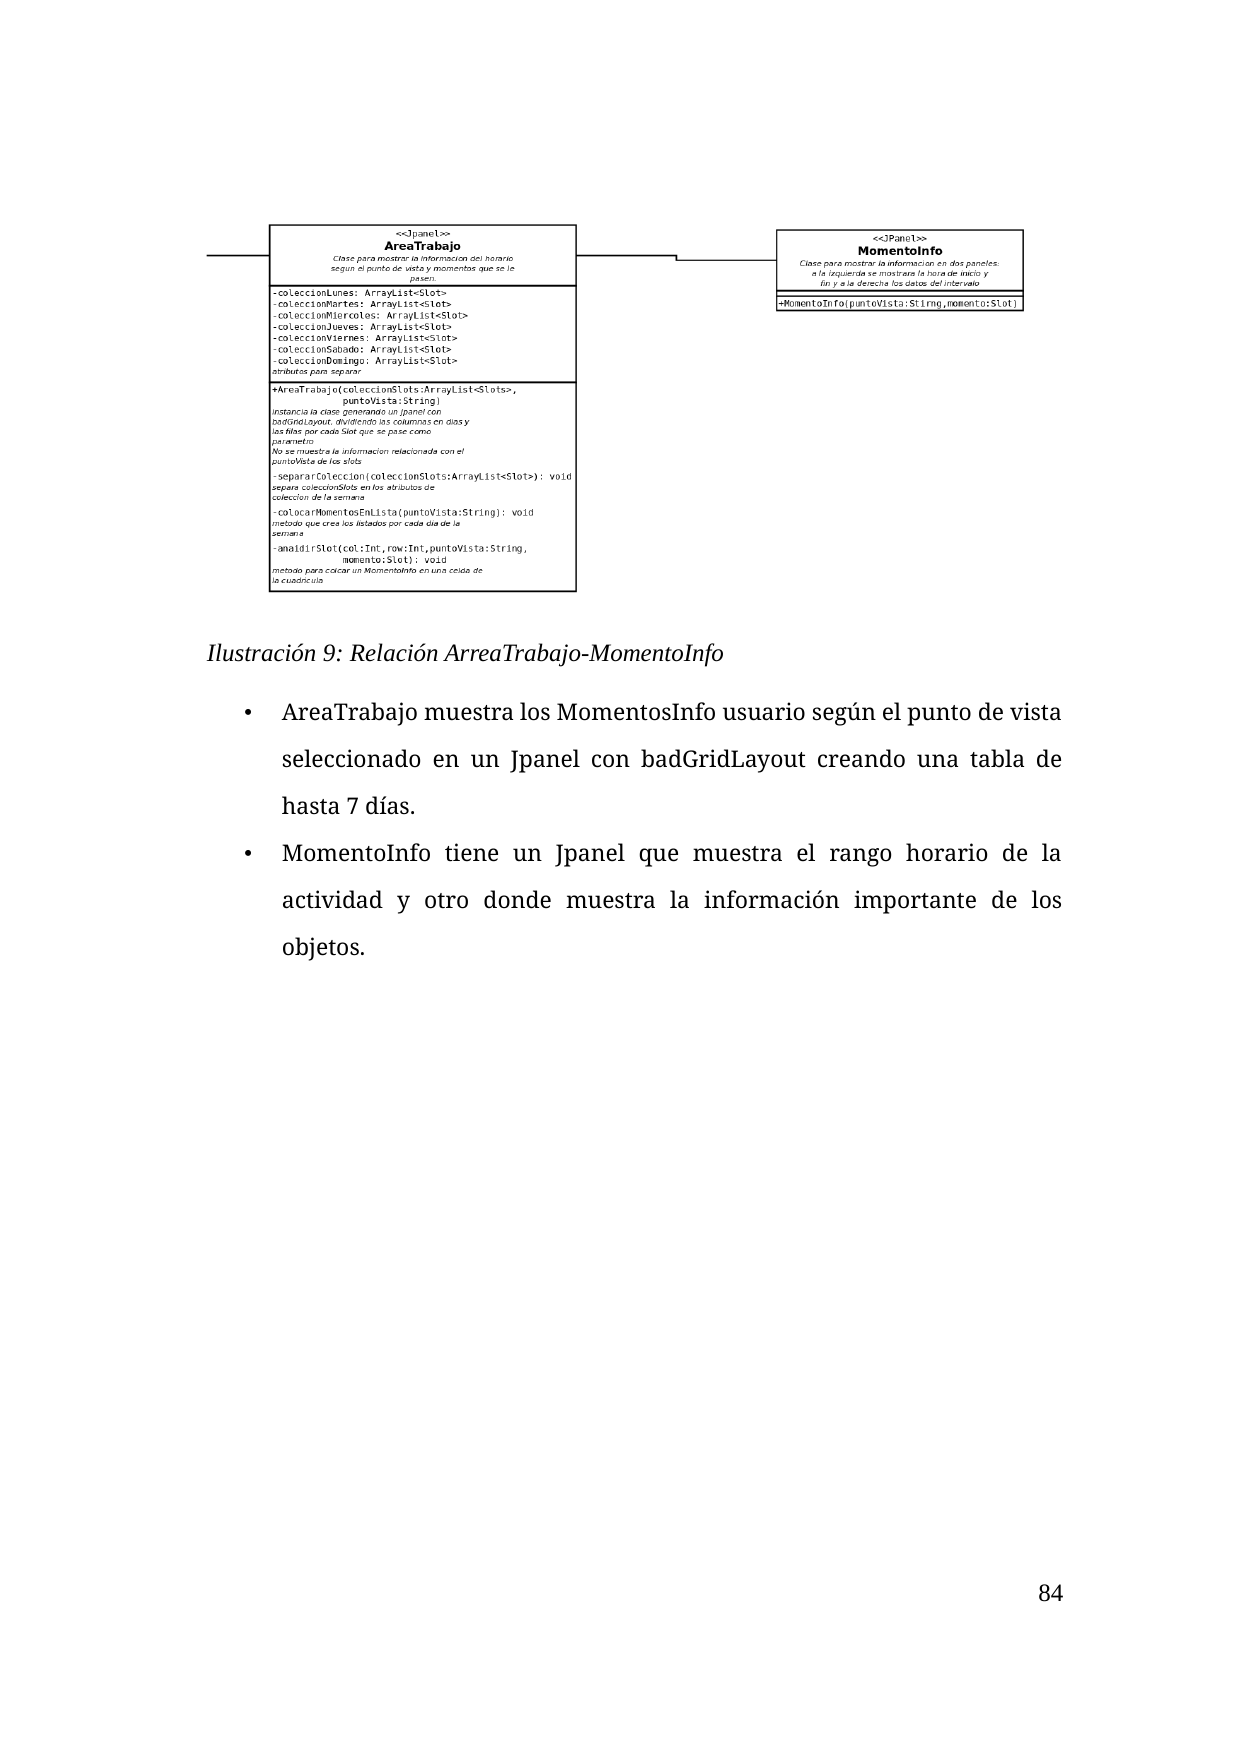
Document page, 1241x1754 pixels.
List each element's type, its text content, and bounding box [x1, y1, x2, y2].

list Ilustración 9: Relación ArreaTrabajo-MomentoInfo [207, 633, 1063, 667]
list MomentoInfo tiene un Jpanel que muestra el rango horario de la actividad y otro donde muestra la información importante de los objetos. [244, 837, 1063, 962]
list AreaTrabajo muestra los MomentosInfo usuario según el punto de vista seleccionado en un Jpanel con badGridLayout creando una tabla de hasta 7 días. [207, 667, 1063, 821]
list [207, 148, 1063, 160]
picture [206, 160, 1063, 633]
